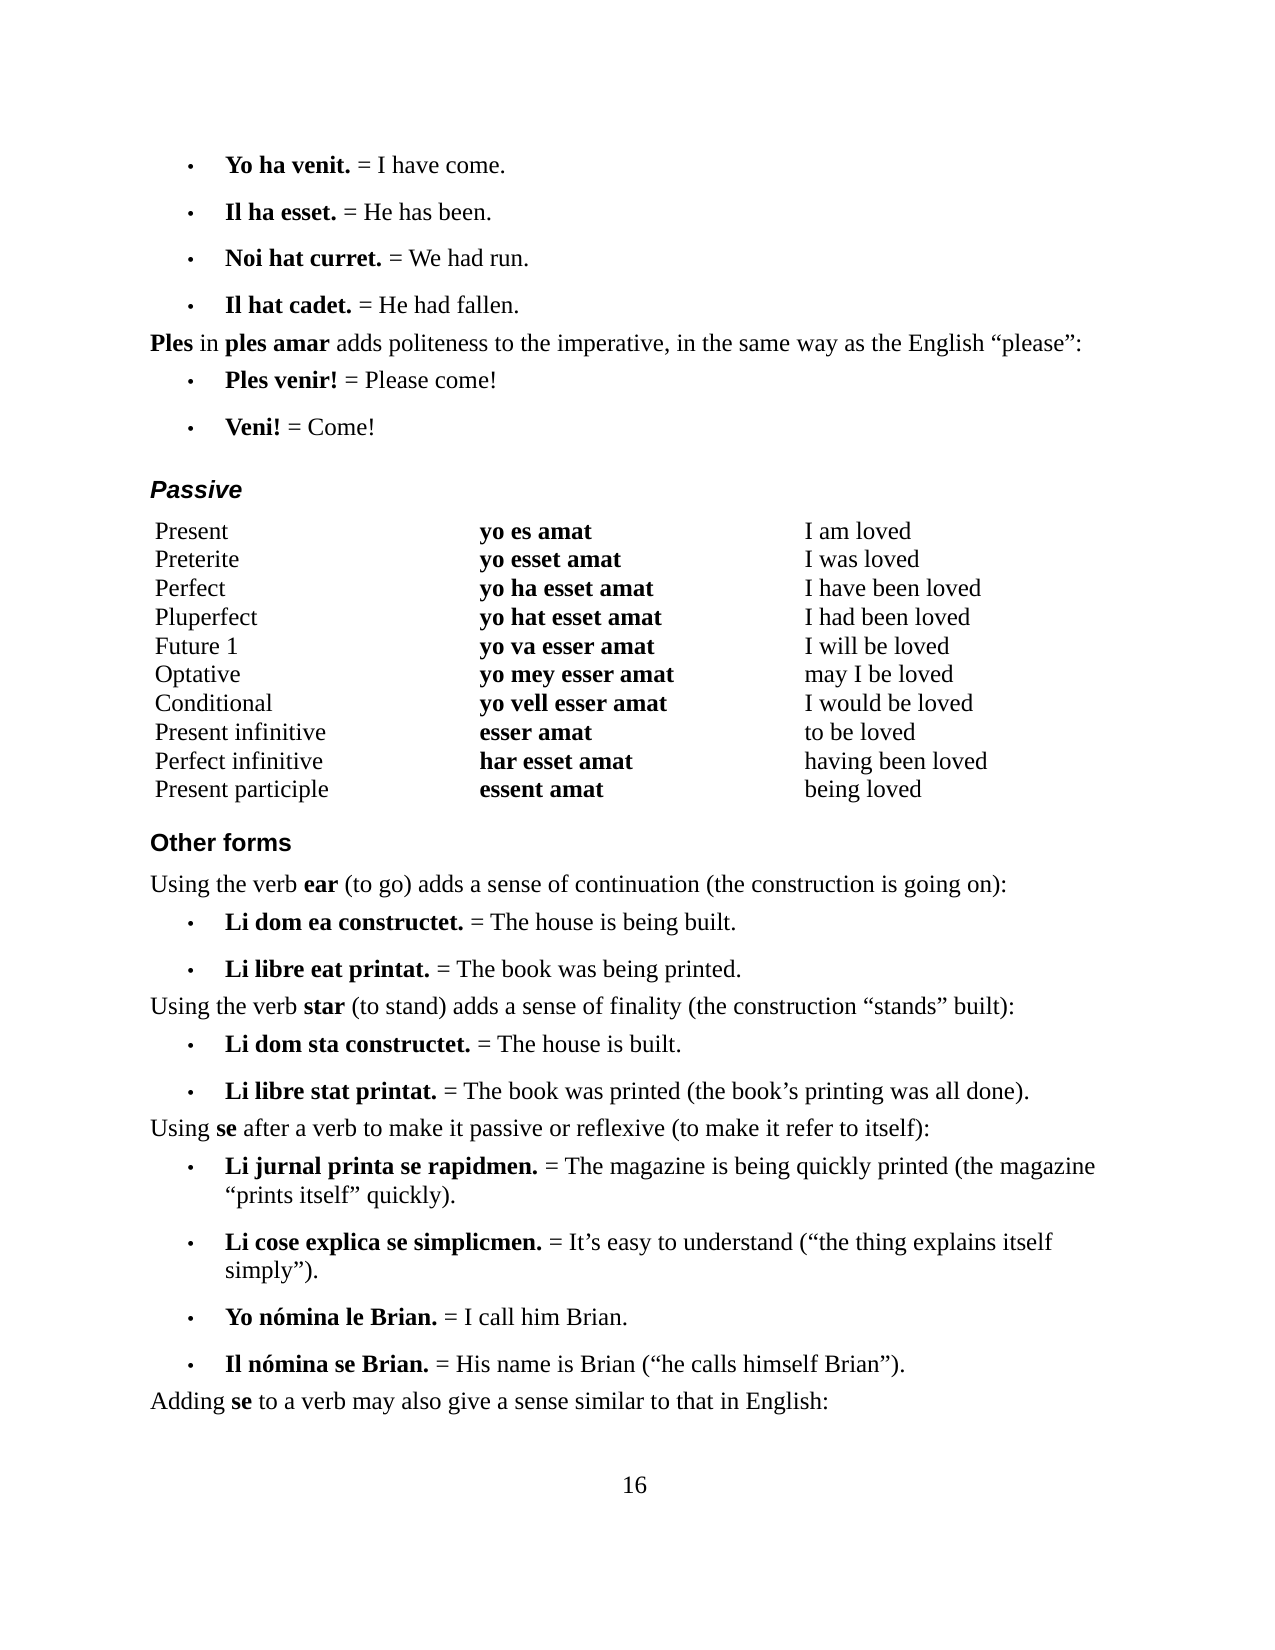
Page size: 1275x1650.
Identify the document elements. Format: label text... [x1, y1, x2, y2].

table_cell being loved [800, 775, 1125, 803]
list Li dom ea constructet. = The house is being built. [187, 907, 1125, 936]
list Ples venir! = Please come! [187, 365, 1125, 394]
table_cell may I be loved [800, 660, 1125, 688]
table_cell yo vell esser amat [475, 688, 800, 717]
list Li dom sta constructet. = The house is built. [187, 1029, 1125, 1058]
table_cell I would be loved [800, 688, 1125, 717]
table_cell yo esset amat [475, 545, 800, 573]
table_cell yo va esser amat [475, 631, 800, 659]
table_cell I had been loved [800, 602, 1125, 631]
text Using se after a verb to make it passive or reflexive (to make it refer to itself): [150, 1113, 1125, 1142]
table_cell Perfect [150, 573, 475, 602]
table_cell Conditional [150, 688, 475, 717]
table_cell having been loved [800, 746, 1125, 774]
table_header yo es amat [475, 516, 800, 544]
table_cell Future 1 [150, 631, 475, 659]
table_cell essent amat [475, 775, 800, 803]
table_cell Optative [150, 660, 475, 688]
table_cell Present participle [150, 775, 475, 803]
table_cell Perfect infinitive [150, 746, 475, 774]
table_cell I was loved [800, 545, 1125, 573]
list Li libre stat printat. = The book was printed (the book’s printing was all done). [187, 1076, 1125, 1104]
table_cell Present infinitive [150, 717, 475, 746]
subtitle Passive [150, 475, 1125, 503]
subtitle Other forms [150, 828, 1125, 857]
table_cell esser amat [475, 717, 800, 746]
table_cell yo ha esset amat [475, 573, 800, 602]
list Li cose explica se simplicmen. = It’s easy to understand (“the thing explains itself simply”). [187, 1227, 1125, 1284]
list Il ha esset. = He has been. [187, 197, 1125, 225]
list Noi hat curret. = We had run. [187, 243, 1125, 272]
list Veni! = Come! [187, 412, 1125, 441]
table_cell har esset amat [475, 746, 800, 774]
text Adding se to a verb may also give a sense similar to that in English: [150, 1386, 1125, 1415]
text Using the verb star (to stand) adds a sense of finality (the construction “stands” built): [150, 991, 1125, 1020]
table_cell Preterite [150, 545, 475, 573]
list Yo ha venit. = I have come. [187, 150, 1125, 179]
list Li libre eat printat. = The book was being printed. [187, 954, 1125, 982]
table_cell I have been loved [800, 573, 1125, 602]
list Il hat cadet. = He had fallen. [187, 290, 1125, 319]
table_cell yo hat esset amat [475, 602, 800, 631]
list Yo nómina le Brian. = I call him Brian. [187, 1302, 1125, 1331]
table_header Present [150, 516, 475, 544]
table_cell I will be loved [800, 631, 1125, 659]
list Il nómina se Brian. = His name is Brian (“he calls himself Brian”). [187, 1349, 1125, 1377]
table_cell yo mey esser amat [475, 660, 800, 688]
text Using the verb ear (to go) adds a sense of continuation (the construction is going on): [150, 869, 1125, 898]
table_header I am loved [800, 516, 1125, 544]
table_cell Pluperfect [150, 602, 475, 631]
text Ples in ples amar adds politeness to the imperative, in the same way as the English “please”: [150, 328, 1125, 356]
table_cell to be loved [800, 717, 1125, 746]
list Li jurnal printa se rapidmen. = The magazine is being quickly printed (the magazine “prints itself” quickly). [187, 1151, 1125, 1209]
